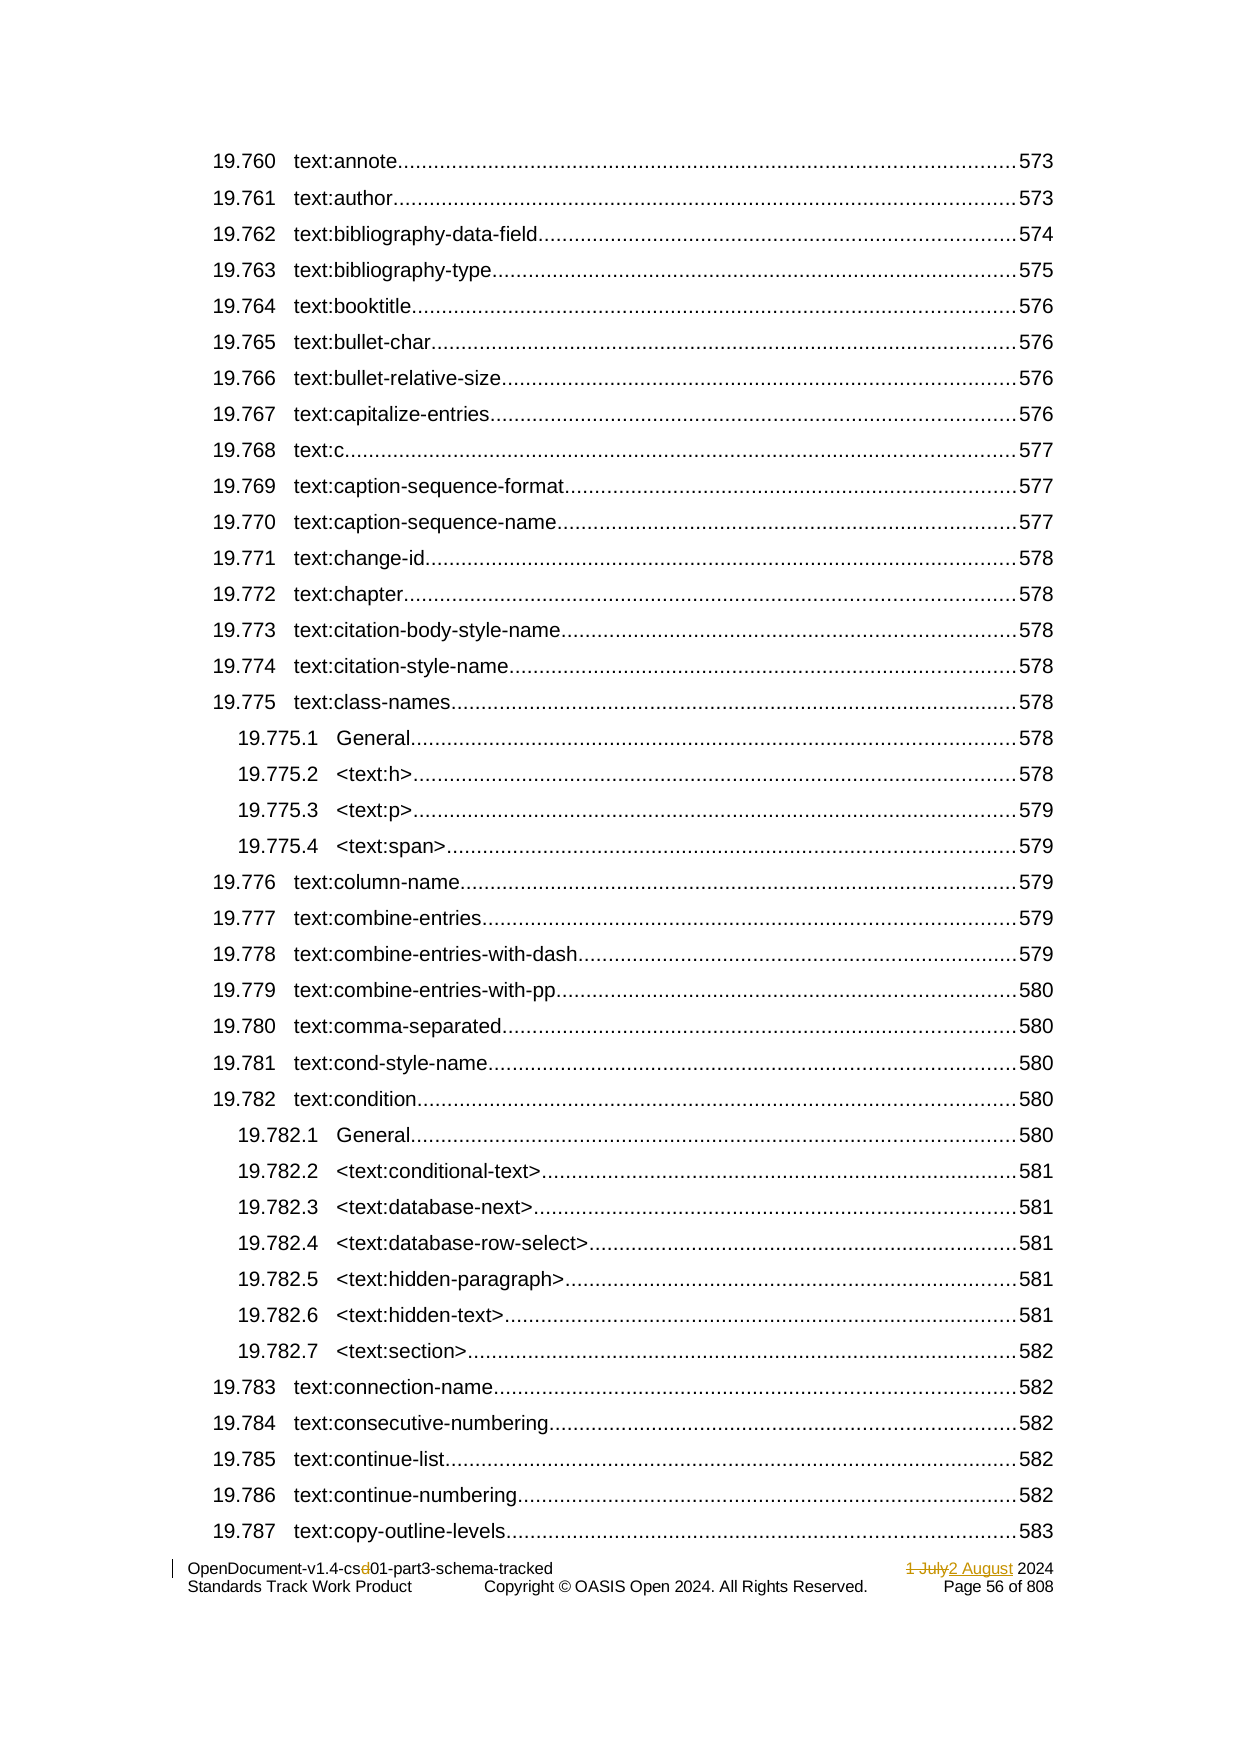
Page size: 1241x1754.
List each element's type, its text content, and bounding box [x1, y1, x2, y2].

text 19.779 text:combine-entries-with-pp 580 [212, 979, 1053, 1002]
text 19.767 text:capitalize-entries 576 [212, 402, 1053, 426]
text 19.772 text:chapter 578 [212, 582, 1053, 606]
text 19.782.4 <text:database-row-select> 581 [237, 1231, 1053, 1255]
text 19.774 text:citation-style-name 578 [212, 654, 1053, 678]
text 19.775.1 General 578 [237, 727, 1053, 750]
text 19.761 text:author 573 [212, 186, 1053, 209]
text 19.782 text:condition 580 [212, 1087, 1053, 1111]
text 19.763 text:bibliography-type 575 [212, 258, 1053, 282]
text 19.764 text:booktitle 576 [212, 294, 1053, 318]
text 19.780 text:comma-separated 580 [212, 1015, 1053, 1038]
text 19.784 text:consecutive-numbering 582 [212, 1411, 1053, 1435]
text 19.765 text:bullet-char 576 [212, 330, 1053, 354]
text 19.787 text:copy-outline-levels 583 [212, 1519, 1053, 1543]
text 19.766 text:bullet-relative-size 576 [212, 366, 1053, 390]
text 19.775 text:class-names 578 [212, 691, 1053, 714]
text 19.768 text:c 577 [212, 438, 1053, 462]
text 19.782.2 <text:conditional-text> 581 [237, 1159, 1053, 1183]
text 19.769 text:caption-sequence-format 577 [212, 474, 1053, 498]
text 19.773 text:citation-body-style-name 578 [212, 618, 1053, 642]
text 19.776 text:column-name 579 [212, 871, 1053, 894]
text 19.782.7 <text:section> 582 [237, 1339, 1053, 1363]
text 19.770 text:caption-sequence-name 577 [212, 510, 1053, 534]
text 19.782.3 <text:database-next> 581 [237, 1195, 1053, 1219]
text 19.775.3 <text:p> 579 [237, 799, 1053, 822]
text 19.775.2 <text:h> 578 [237, 763, 1053, 786]
text 19.782.5 <text:hidden-paragraph> 581 [237, 1267, 1053, 1291]
text 19.762 text:bibliography-data-field 574 [212, 222, 1053, 246]
text 19.785 text:continue-list 582 [212, 1447, 1053, 1471]
text 19.771 text:change-id 578 [212, 546, 1053, 570]
text 19.760 text:annote 573 [212, 150, 1053, 173]
text 19.775.4 <text:span> 579 [237, 835, 1053, 858]
text 19.782.1 General 580 [237, 1123, 1053, 1147]
text 19.782.6 <text:hidden-text> 581 [237, 1303, 1053, 1327]
text 19.783 text:connection-name 582 [212, 1375, 1053, 1399]
text 19.781 text:cond-style-name 580 [212, 1051, 1053, 1074]
text 19.786 text:continue-numbering 582 [212, 1483, 1053, 1507]
text 19.777 text:combine-entries 579 [212, 907, 1053, 930]
text 19.778 text:combine-entries-with-dash 579 [212, 943, 1053, 966]
